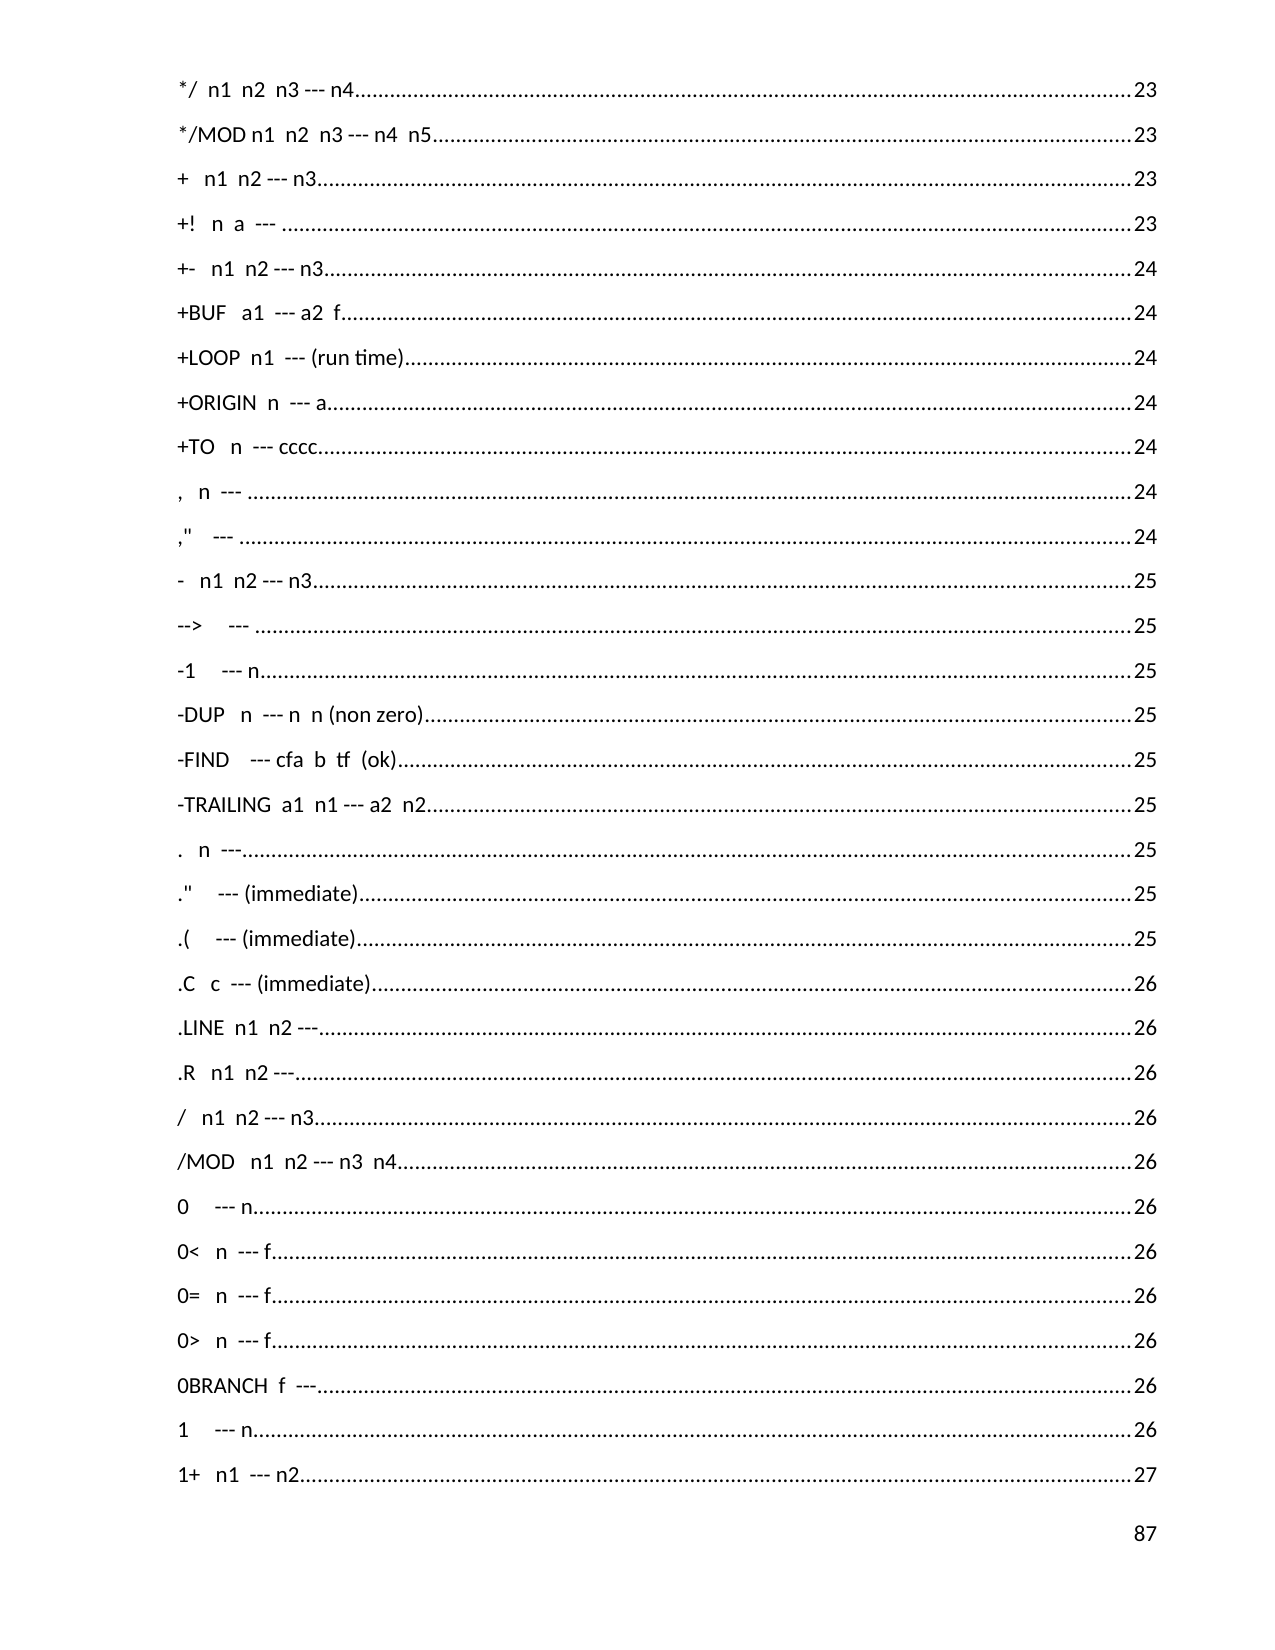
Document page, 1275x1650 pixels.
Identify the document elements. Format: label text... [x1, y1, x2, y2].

text .( --- (immediate) 25 [177, 924, 1157, 952]
text 1+ n1 --- n2 27 [177, 1460, 1157, 1488]
text -1 --- n 25 [177, 656, 1157, 684]
text +BUF a1 --- a2 f 24 [177, 298, 1157, 326]
text */ n1 n2 n3 --- n4 23 [177, 75, 1157, 103]
text .R n1 n2 --- 26 [177, 1058, 1157, 1086]
text 0< n --- f 26 [177, 1237, 1157, 1265]
text + n1 n2 --- n3 23 [177, 164, 1157, 192]
text /MOD n1 n2 --- n3 n4 26 [177, 1147, 1157, 1176]
text 1 --- n 26 [177, 1416, 1157, 1444]
text 0> n --- f 26 [177, 1326, 1157, 1354]
text 0BRANCH f --- 26 [177, 1371, 1157, 1399]
text 0= n --- f 26 [177, 1282, 1157, 1309]
text -TRAILING a1 n1 --- a2 n2 25 [177, 790, 1157, 818]
text - n1 n2 --- n3 25 [177, 567, 1157, 594]
text +ORIGIN n --- a 24 [177, 388, 1157, 416]
text -FIND --- cfa b tf (ok) 25 [177, 745, 1157, 773]
text .LINE n1 n2 --- 26 [177, 1013, 1157, 1041]
text 0 --- n 26 [177, 1192, 1157, 1220]
text , n --- 24 [177, 477, 1157, 505]
text */MOD n1 n2 n3 --- n4 n5 23 [177, 120, 1157, 148]
text / n1 n2 --- n3 26 [177, 1103, 1157, 1131]
text ," --- 24 [177, 522, 1157, 550]
text .C c --- (immediate) 26 [177, 969, 1157, 997]
text +- n1 n2 --- n3 24 [177, 254, 1157, 282]
text +TO n --- cccc 24 [177, 432, 1157, 461]
text --> --- 25 [177, 611, 1157, 639]
text +LOOP n1 --- (run time) 24 [177, 343, 1157, 371]
text +! n a --- 23 [177, 209, 1157, 237]
text ." --- (immediate) 25 [177, 879, 1157, 907]
text . n --- 25 [177, 835, 1157, 863]
text -DUP n --- n n (non zero) 25 [177, 701, 1157, 729]
